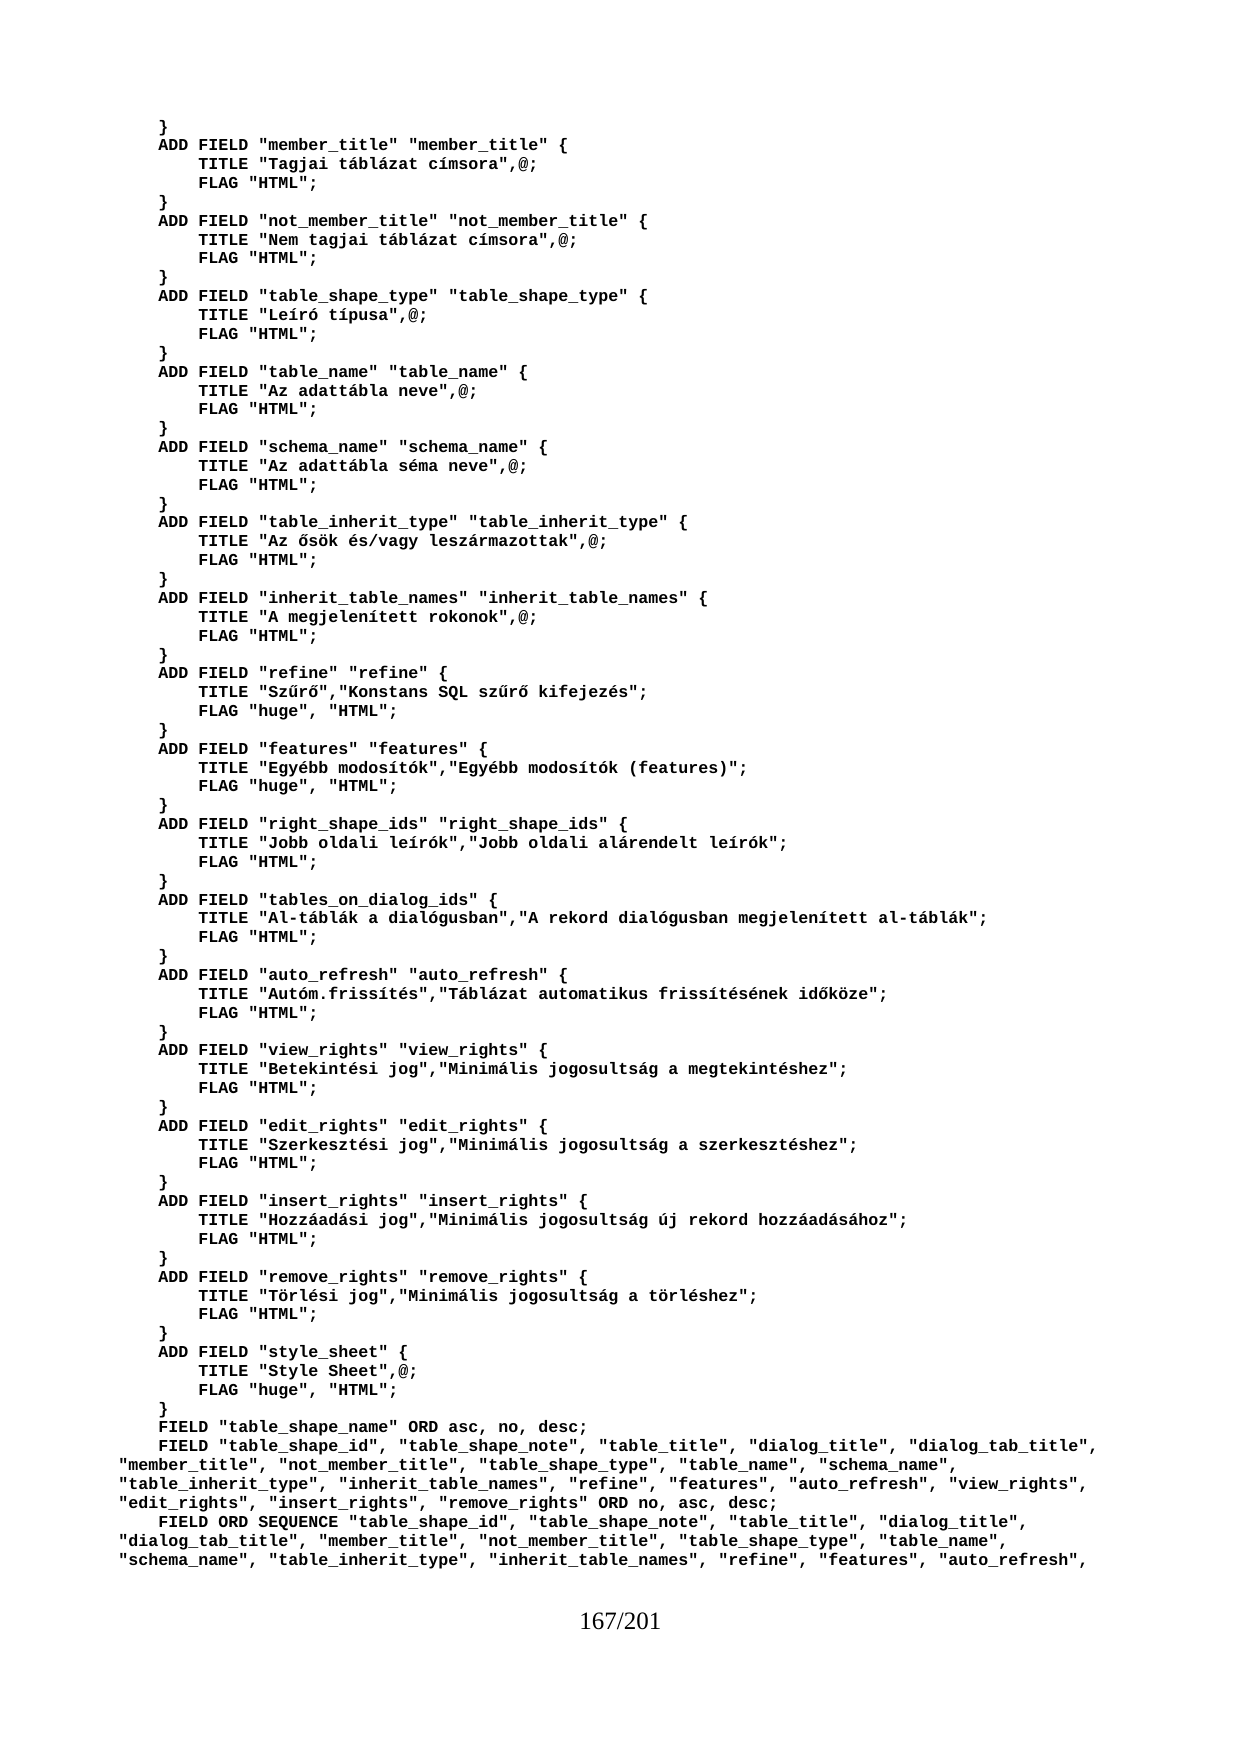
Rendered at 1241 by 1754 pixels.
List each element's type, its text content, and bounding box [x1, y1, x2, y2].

text ADD FIELD "schema_name" "schema_name" { [118, 439, 1122, 457]
text ADD FIELD "insert_rights" "insert_rights" { [118, 1193, 1122, 1212]
text FLAG "HTML"; [118, 627, 1122, 646]
text TITLE "Al-táblák a dialógusban","A rekord dialógusban megjelenített al-táblák"; [118, 910, 1122, 929]
text TITLE "Style Sheet",@; [118, 1362, 1122, 1381]
text } [118, 118, 1122, 137]
text ADD FIELD "right_shape_ids" "right_shape_ids" { [118, 816, 1122, 834]
text FLAG "huge", "HTML"; [118, 778, 1122, 797]
text TITLE "Tagjai táblázat címsora",@; [118, 156, 1122, 175]
text TITLE "Szűrő","Konstans SQL szűrő kifejezés"; [118, 684, 1122, 703]
text ADD FIELD "features" "features" { [118, 740, 1122, 759]
text TITLE "A megjelenített rokonok",@; [118, 608, 1122, 627]
text ADD FIELD "refine" "refine" { [118, 665, 1122, 684]
text ADD FIELD "table_inherit_type" "table_inherit_type" { [118, 514, 1122, 533]
text } [118, 269, 1122, 288]
text ADD FIELD "tables_on_dialog_ids" { [118, 891, 1122, 910]
text } [118, 420, 1122, 439]
text FLAG "HTML"; [118, 326, 1122, 344]
text } [118, 1174, 1122, 1193]
text ADD FIELD "remove_rights" "remove_rights" { [118, 1268, 1122, 1287]
text } [118, 872, 1122, 891]
text } [118, 1098, 1122, 1117]
text FLAG "HTML"; [118, 401, 1122, 420]
text } [118, 344, 1122, 363]
text } [118, 495, 1122, 514]
text ADD FIELD "not_member_title" "not_member_title" { [118, 212, 1122, 231]
text } [118, 193, 1122, 212]
text } [118, 1400, 1122, 1419]
text FLAG "huge", "HTML"; [118, 703, 1122, 721]
text TITLE "Egyébb modosítók","Egyébb modosítók (features)"; [118, 759, 1122, 778]
text FIELD "table_shape_id", "table_shape_note", "table_title", "dialog_title", "dialog_tab_title", "member_title", "not_member_title", "table_shape_type", "table_name", "schema_name", "table_inherit_type", "inherit_table_names", "refine", "features", "auto_refresh", "view_rights", "edit_rights", "insert_rights", "remove_rights" ORD no, asc, desc; [118, 1438, 1122, 1513]
text TITLE "Törlési jog","Minimális jogosultság a törléshez"; [118, 1287, 1122, 1306]
text } [118, 646, 1122, 665]
text FLAG "HTML"; [118, 250, 1122, 269]
text } [118, 721, 1122, 740]
text } [118, 1249, 1122, 1268]
text ADD FIELD "table_shape_type" "table_shape_type" { [118, 288, 1122, 307]
text } [118, 948, 1122, 967]
text FLAG "HTML"; [118, 1231, 1122, 1249]
text TITLE "Szerkesztési jog","Minimális jogosultság a szerkesztéshez"; [118, 1136, 1122, 1155]
text TITLE "Az adattábla neve",@; [118, 382, 1122, 401]
text ADD FIELD "member_title" "member_title" { [118, 137, 1122, 156]
text FLAG "HTML"; [118, 1306, 1122, 1325]
text TITLE "Az ősök és/vagy leszármazottak",@; [118, 533, 1122, 552]
text ADD FIELD "view_rights" "view_rights" { [118, 1042, 1122, 1061]
text FLAG "HTML"; [118, 853, 1122, 872]
text FLAG "HTML"; [118, 175, 1122, 193]
text ADD FIELD "inherit_table_names" "inherit_table_names" { [118, 589, 1122, 608]
text } [118, 1023, 1122, 1042]
text TITLE "Hozzáadási jog","Minimális jogosultság új rekord hozzáadásához"; [118, 1212, 1122, 1231]
text FLAG "huge", "HTML"; [118, 1381, 1122, 1400]
text TITLE "Az adattábla séma neve",@; [118, 457, 1122, 476]
text FIELD ORD SEQUENCE "table_shape_id", "table_shape_note", "table_title", "dialog_title", "dialog_tab_title", "member_title", "not_member_title", "table_shape_type", "table_name", "schema_name", "table_inherit_type", "inherit_table_names", "refine", "features", "auto_refresh", [118, 1513, 1122, 1570]
text FLAG "HTML"; [118, 1155, 1122, 1174]
text FIELD "table_shape_name" ORD asc, no, desc; [118, 1419, 1122, 1438]
text ADD FIELD "table_name" "table_name" { [118, 363, 1122, 382]
text FLAG "HTML"; [118, 476, 1122, 495]
text } [118, 1325, 1122, 1344]
text FLAG "HTML"; [118, 1080, 1122, 1098]
text TITLE "Nem tagjai táblázat címsora",@; [118, 231, 1122, 250]
text TITLE "Betekintési jog","Minimális jogosultság a megtekintéshez"; [118, 1061, 1122, 1080]
text TITLE "Leíró típusa",@; [118, 307, 1122, 326]
text FLAG "HTML"; [118, 929, 1122, 948]
text ADD FIELD "style_sheet" { [118, 1344, 1122, 1362]
text } [118, 797, 1122, 816]
text ADD FIELD "edit_rights" "edit_rights" { [118, 1117, 1122, 1136]
text ADD FIELD "auto_refresh" "auto_refresh" { [118, 967, 1122, 985]
text TITLE "Jobb oldali leírók","Jobb oldali alárendelt leírók"; [118, 834, 1122, 853]
text FLAG "HTML"; [118, 552, 1122, 571]
text } [118, 571, 1122, 589]
text TITLE "Autóm.frissítés","Táblázat automatikus frissítésének időköze"; [118, 985, 1122, 1004]
text FLAG "HTML"; [118, 1004, 1122, 1023]
